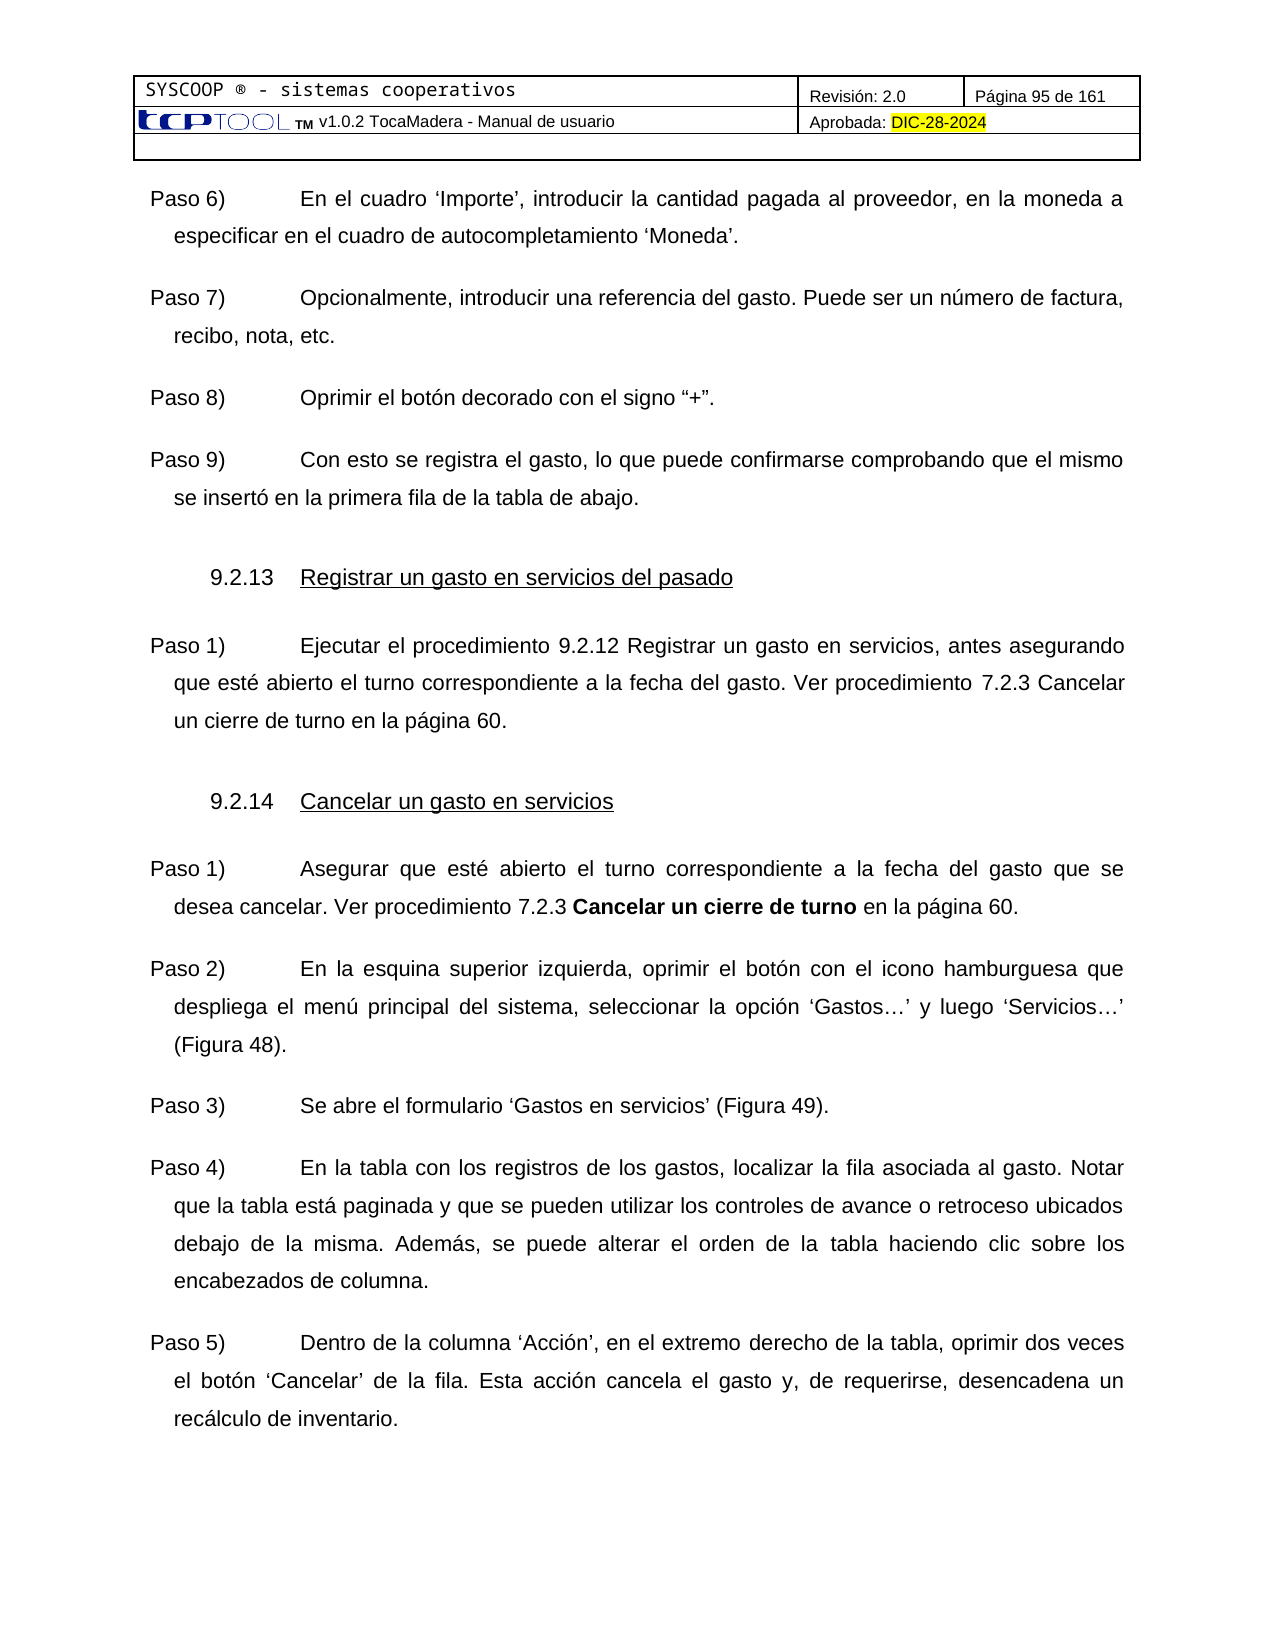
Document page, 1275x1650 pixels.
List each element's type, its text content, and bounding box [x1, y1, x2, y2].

list Con esto se registra el gasto, lo que puede confirmarse comprobando que el mismo se insertó en la primera fila de la tabla de abajo. [150, 447, 1125, 509]
list En el cuadro ‘Importe’, introducir la cantidad pagada al proveedor, en la moneda a especificar en el cuadro de autocompletamiento ‘Moneda’. [150, 186, 1125, 249]
list En la esquina superior izquierda, oprimir el botón con el icono hamburguesa que despliega el menú principal del sistema, seleccionar la opción ‘Gastos…’ y luego ‘Servicios…’ (Figura 48). [150, 956, 1125, 1057]
list Se abre el formulario ‘Gastos en servicios’ (Figura 49). [150, 1093, 1125, 1118]
list En la tabla con los registros de los gastos, localizar la fila asociada al gasto. Notar que la tabla está paginada y que se pueden utilizar los controles de avance o retroceso ubicados debajo de la misma. Además, se puede alterar el orden de la tabla haciendo clic sobre los encabezados de columna. [150, 1155, 1125, 1294]
subtitle Cancelar un gasto en servicios [210, 788, 1125, 814]
list Oprimir el botón decorado con el signo “+”. [150, 385, 1125, 410]
list Dentro de la columna ‘Acción’, en el extremo derecho de la tabla, oprimir dos veces el botón ‘Cancelar’ de la fila. Esta acción cancela el gasto y, de requerirse, desencadena un recálculo de inventario. [150, 1330, 1125, 1431]
subtitle Registrar un gasto en servicios del pasado [210, 564, 1125, 591]
picture [138, 110, 290, 130]
list Opcionalmente, introducir una referencia del gasto. Puede ser un número de factura, recibo, nota, etc. [150, 285, 1125, 348]
list Ejecutar el procedimiento 9.2.12 Registrar un gasto en servicios, antes asegurando que esté abierto el turno correspondiente a la fecha del gasto. Ver procedimiento 7.2.3 Cancelar un cierre de turno en la página 60. [150, 632, 1125, 733]
list Asegurar que esté abierto el turno correspondiente a la fecha del gasto que se desea cancelar. Ver procedimiento 7.2.3 Cancelar un cierre de turno en la página 60. [150, 856, 1125, 919]
